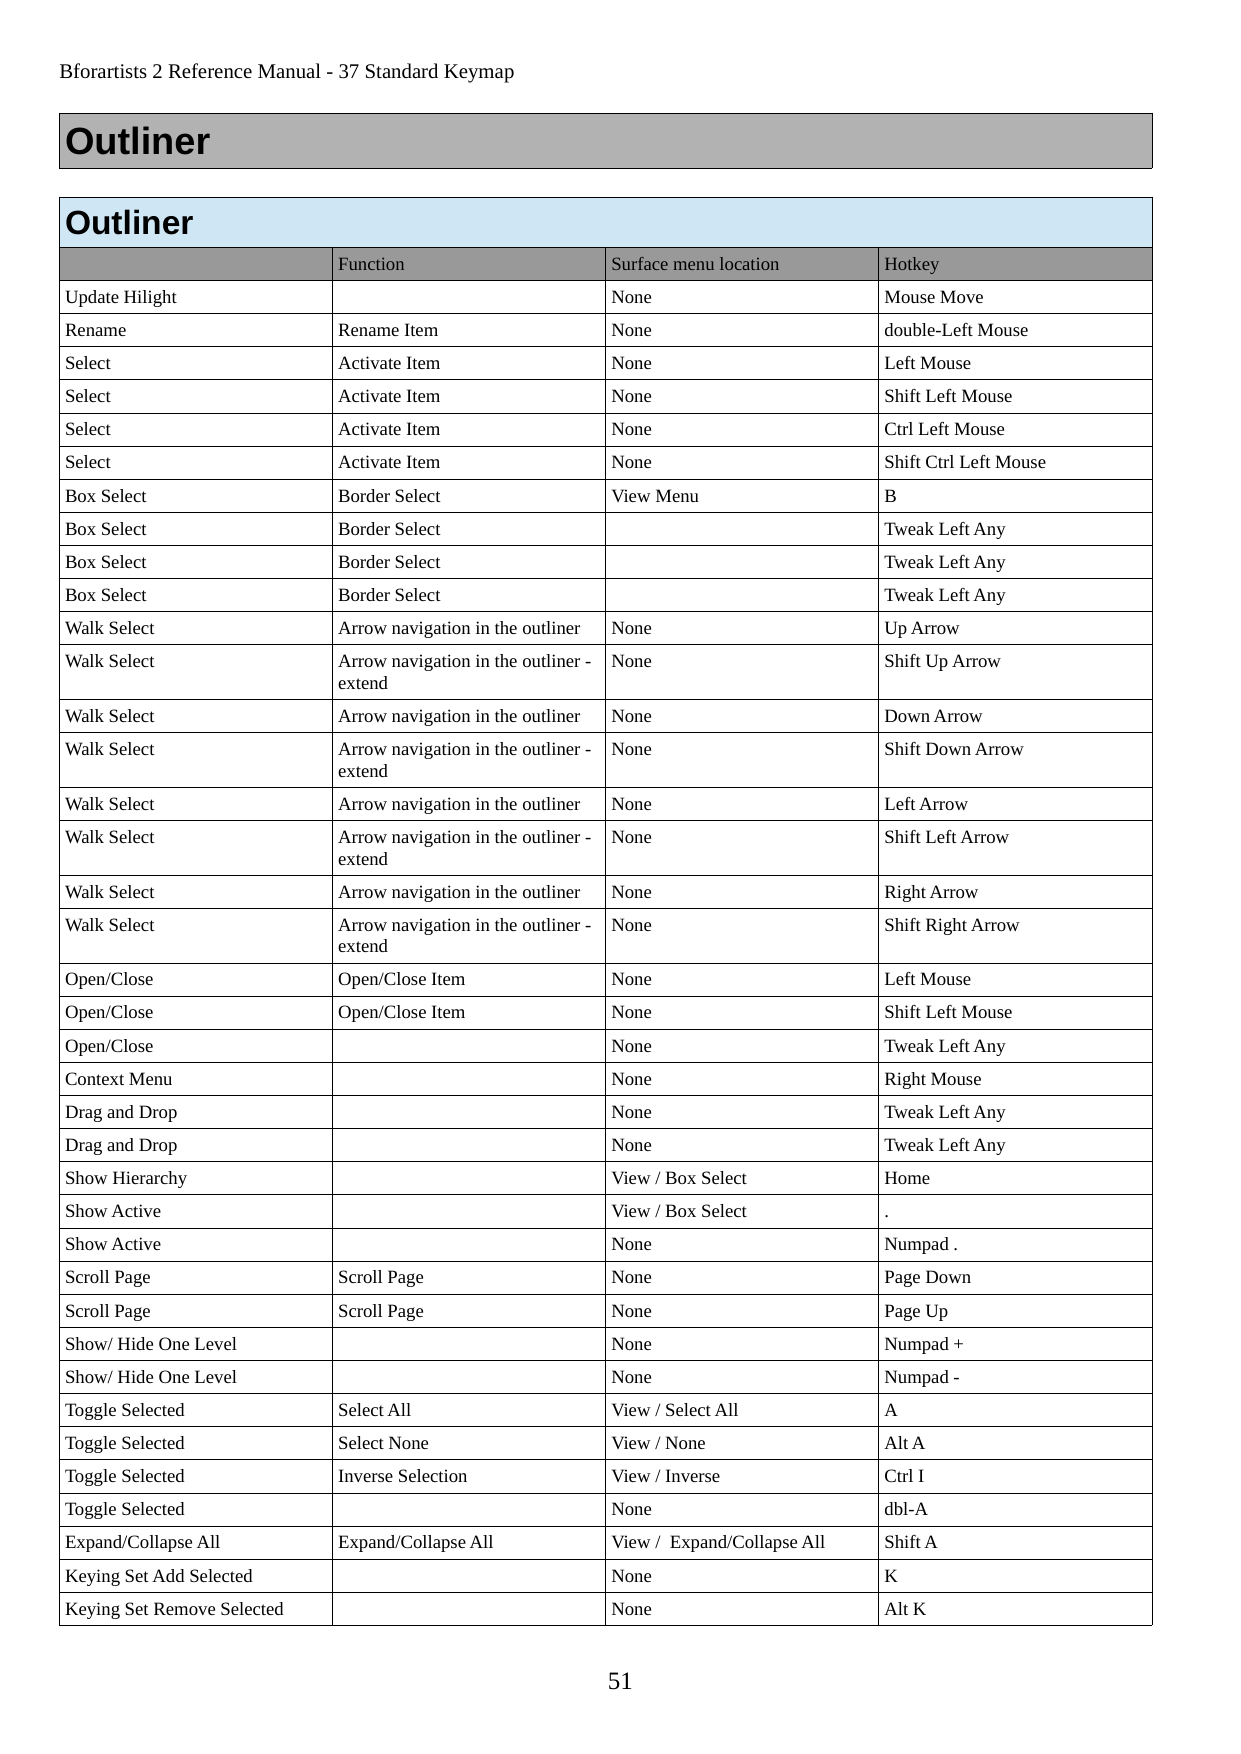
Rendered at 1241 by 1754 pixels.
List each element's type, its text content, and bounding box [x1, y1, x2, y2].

table_cell None [606, 1129, 878, 1161]
table_cell Tweak Left Any [879, 1096, 1152, 1128]
table_cell Open/Close [60, 997, 332, 1029]
table_cell Open/Close [60, 964, 332, 996]
table_cell Walk Select [60, 821, 332, 875]
table_cell [606, 579, 878, 611]
table_cell Shift Ctrl Left Mouse [879, 447, 1152, 479]
table_cell Scroll Page [60, 1262, 332, 1294]
table_cell Tweak Left Any [879, 1030, 1152, 1062]
table_cell Scroll Page [333, 1295, 605, 1327]
table_cell Walk Select [60, 788, 332, 820]
table_cell None [606, 1494, 878, 1526]
table_cell Show/ Hide One Level [60, 1361, 332, 1393]
table_cell Toggle Selected [60, 1494, 332, 1526]
table_cell None [606, 612, 878, 644]
table_cell Arrow navigation in the outliner [333, 612, 605, 644]
table_cell None [606, 909, 878, 962]
table_cell Select All [333, 1394, 605, 1426]
table_cell Keying Set Add Selected [60, 1560, 332, 1592]
table_cell [333, 1030, 605, 1062]
table_cell Alt K [879, 1593, 1152, 1625]
table_cell Shift Left Arrow [879, 821, 1152, 875]
table_cell [60, 248, 332, 280]
table_cell View / None [606, 1427, 878, 1459]
table_cell None [606, 733, 878, 787]
table_cell [333, 1494, 605, 1526]
table_cell Box Select [60, 546, 332, 578]
table_cell None [606, 645, 878, 699]
table_cell Surface menu location [606, 248, 878, 280]
table_cell Tweak Left Any [879, 579, 1152, 611]
table_cell Border Select [333, 546, 605, 578]
table_cell Page Down [879, 1262, 1152, 1294]
table_cell Walk Select [60, 876, 332, 908]
table_cell Drag and Drop [60, 1096, 332, 1128]
table_cell View Menu [606, 480, 878, 512]
table_cell Left Arrow [879, 788, 1152, 820]
table_cell None [606, 314, 878, 346]
table_cell None [606, 1328, 878, 1360]
table_cell Up Arrow [879, 612, 1152, 644]
table_cell Ctrl Left Mouse [879, 414, 1152, 446]
table_cell None [606, 1593, 878, 1625]
table_cell Update Hilight [60, 281, 332, 313]
table_cell Arrow navigation in the outliner [333, 700, 605, 732]
table_cell Shift Down Arrow [879, 733, 1152, 787]
table_cell View / Select All [606, 1394, 878, 1426]
table_cell Open/Close Item [333, 997, 605, 1029]
table_cell Open/Close [60, 1030, 332, 1062]
table_cell Page Up [879, 1295, 1152, 1327]
table_cell None [606, 1229, 878, 1261]
table_cell Rename [60, 314, 332, 346]
table_cell Border Select [333, 480, 605, 512]
table_cell Keying Set Remove Selected [60, 1593, 332, 1625]
table_cell Expand/Collapse All [60, 1527, 332, 1559]
table_header Outliner [60, 114, 1152, 168]
table_cell Arrow navigation in the outliner - extend [333, 645, 605, 699]
table_cell None [606, 997, 878, 1029]
table_cell Select None [333, 1427, 605, 1459]
table_cell B [879, 480, 1152, 512]
table_cell Arrow navigation in the outliner - extend [333, 733, 605, 787]
table_cell Select [60, 414, 332, 446]
table_cell Box Select [60, 579, 332, 611]
table_cell None [606, 1030, 878, 1062]
table_cell View / Box Select [606, 1162, 878, 1194]
table_cell Walk Select [60, 700, 332, 732]
table_cell [606, 513, 878, 545]
table_cell Shift A [879, 1527, 1152, 1559]
table_cell [333, 1096, 605, 1128]
table_cell Show Active [60, 1195, 332, 1227]
table_cell Box Select [60, 513, 332, 545]
table_header Outliner [60, 198, 1152, 247]
table_cell Scroll Page [60, 1295, 332, 1327]
table_cell A [879, 1394, 1152, 1426]
table_cell Hotkey [879, 248, 1152, 280]
table_cell Select [60, 447, 332, 479]
table_cell None [606, 1295, 878, 1327]
table_cell Left Mouse [879, 347, 1152, 379]
table_cell View / Box Select [606, 1195, 878, 1227]
table_cell None [606, 821, 878, 875]
table_cell View / Expand/Collapse All [606, 1527, 878, 1559]
table_cell Border Select [333, 513, 605, 545]
table_cell Activate Item [333, 447, 605, 479]
table_cell Expand/Collapse All [333, 1527, 605, 1559]
table_cell View / Inverse [606, 1460, 878, 1492]
table_cell None [606, 876, 878, 908]
table_cell Arrow navigation in the outliner [333, 788, 605, 820]
table_cell None [606, 788, 878, 820]
table_cell Border Select [333, 579, 605, 611]
table_cell Toggle Selected [60, 1427, 332, 1459]
table_cell [333, 1162, 605, 1194]
table_cell Numpad . [879, 1229, 1152, 1261]
table_cell Box Select [60, 480, 332, 512]
table_cell Show/ Hide One Level [60, 1328, 332, 1360]
table_cell None [606, 964, 878, 996]
table_cell None [606, 1560, 878, 1592]
table_cell Show Active [60, 1229, 332, 1261]
table_cell Home [879, 1162, 1152, 1194]
table_cell Right Arrow [879, 876, 1152, 908]
table_cell None [606, 281, 878, 313]
table_cell Numpad - [879, 1361, 1152, 1393]
table_cell . [879, 1195, 1152, 1227]
table_cell None [606, 1361, 878, 1393]
table_cell Arrow navigation in the outliner - extend [333, 909, 605, 962]
table_cell None [606, 1063, 878, 1095]
table_cell Tweak Left Any [879, 546, 1152, 578]
table_cell dbl-A [879, 1494, 1152, 1526]
table_cell Walk Select [60, 909, 332, 962]
table_cell Rename Item [333, 314, 605, 346]
table_cell Select [60, 380, 332, 412]
table_cell [333, 1593, 605, 1625]
table_cell Arrow navigation in the outliner [333, 876, 605, 908]
table_cell Tweak Left Any [879, 1129, 1152, 1161]
table_cell Walk Select [60, 612, 332, 644]
table_cell Toggle Selected [60, 1394, 332, 1426]
table_cell Show Hierarchy [60, 1162, 332, 1194]
table_cell [333, 1229, 605, 1261]
table_cell Shift Right Arrow [879, 909, 1152, 962]
table_cell Shift Left Mouse [879, 380, 1152, 412]
table_cell [333, 1063, 605, 1095]
table_cell Function [333, 248, 605, 280]
table_cell [606, 546, 878, 578]
table_cell Ctrl I [879, 1460, 1152, 1492]
table_cell Shift Up Arrow [879, 645, 1152, 699]
table_cell [333, 281, 605, 313]
table_cell Right Mouse [879, 1063, 1152, 1095]
table_cell [333, 1129, 605, 1161]
table_cell Alt A [879, 1427, 1152, 1459]
table_cell Mouse Move [879, 281, 1152, 313]
table_cell Toggle Selected [60, 1460, 332, 1492]
table_cell Shift Left Mouse [879, 997, 1152, 1029]
table_cell None [606, 380, 878, 412]
table_cell K [879, 1560, 1152, 1592]
table_cell None [606, 700, 878, 732]
table_cell double-Left Mouse [879, 314, 1152, 346]
table_cell Drag and Drop [60, 1129, 332, 1161]
table_cell Activate Item [333, 380, 605, 412]
table_cell Arrow navigation in the outliner - extend [333, 821, 605, 875]
table_cell Walk Select [60, 733, 332, 787]
table_cell Select [60, 347, 332, 379]
table_cell [333, 1328, 605, 1360]
table_cell Numpad + [879, 1328, 1152, 1360]
table_cell Context Menu [60, 1063, 332, 1095]
table_cell Activate Item [333, 414, 605, 446]
table_cell [333, 1560, 605, 1592]
table_cell Open/Close Item [333, 964, 605, 996]
table_cell None [606, 347, 878, 379]
table_cell None [606, 1262, 878, 1294]
table_cell Inverse Selection [333, 1460, 605, 1492]
table_cell None [606, 447, 878, 479]
table_cell [333, 1361, 605, 1393]
table_cell Tweak Left Any [879, 513, 1152, 545]
table_cell Scroll Page [333, 1262, 605, 1294]
table_cell Left Mouse [879, 964, 1152, 996]
table_cell None [606, 414, 878, 446]
table_cell Down Arrow [879, 700, 1152, 732]
table_cell [333, 1195, 605, 1227]
table_cell None [606, 1096, 878, 1128]
table_cell Walk Select [60, 645, 332, 699]
table_cell Activate Item [333, 347, 605, 379]
